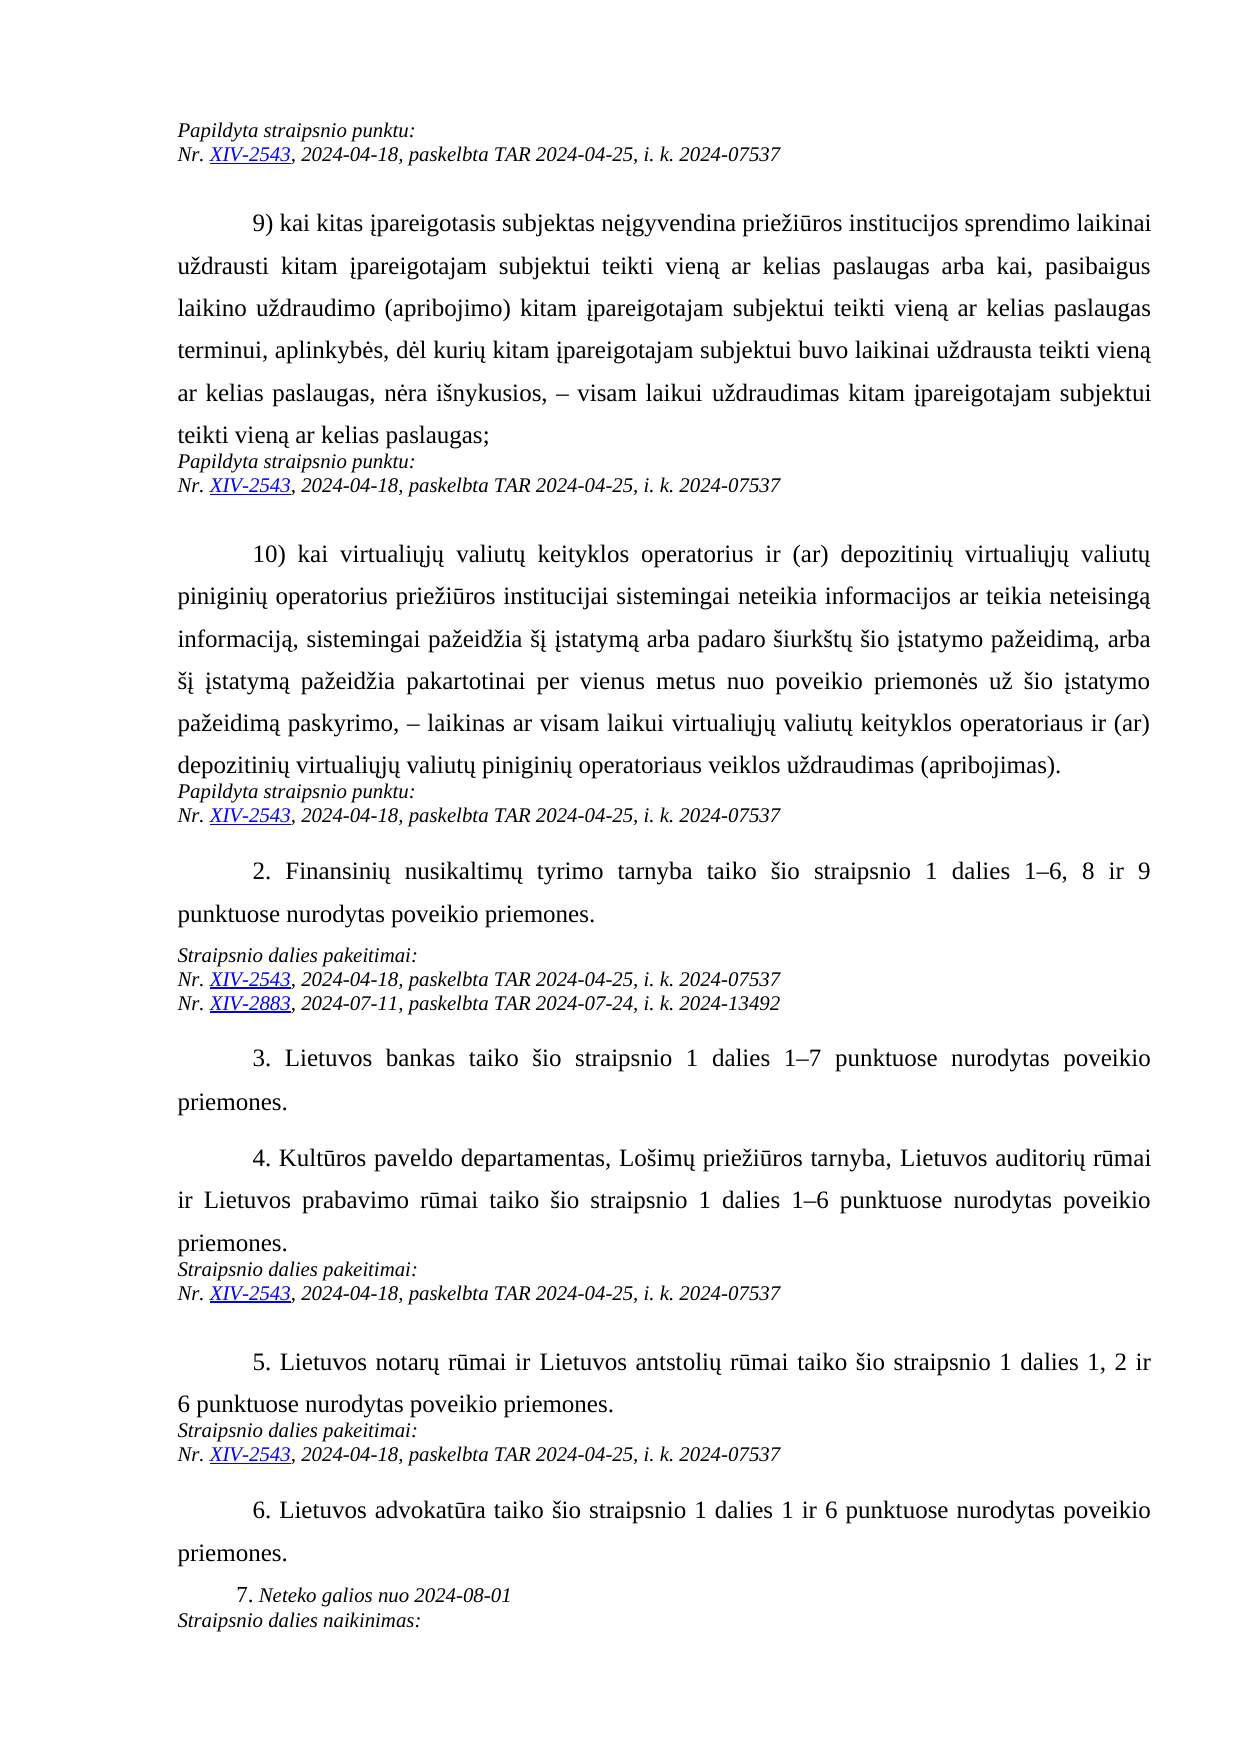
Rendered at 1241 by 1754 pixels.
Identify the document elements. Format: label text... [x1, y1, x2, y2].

text Straipsnio dalies pakeitimai: [177, 942, 1152, 967]
text 3. Lietuvos bankas taiko šio straipsnio 1 dalies 1–7 punktuose nurodytas poveikio priemones. [177, 1043, 1152, 1115]
text Papildyta straipsnio punktu: [177, 779, 1152, 803]
text 6. Lietuvos advokatūra taiko šio straipsnio 1 dalies 1 ir 6 punktuose nurodytas poveikio priemones. [177, 1495, 1152, 1567]
text Straipsnio dalies naikinimas: [177, 1607, 1152, 1632]
text Nr. XIV-2543, 2024-04-18, paskelbta TAR 2024-04-25, i. k. 2024-07537 [177, 967, 1152, 991]
text Nr. XIV-2543, 2024-04-18, paskelbta TAR 2024-04-25, i. k. 2024-07537 [177, 1281, 1152, 1305]
text Nr. XIV-2543, 2024-04-18, paskelbta TAR 2024-04-25, i. k. 2024-07537 [177, 142, 1152, 166]
text 7. Neteko galios nuo 2024-08-01 [177, 1581, 1152, 1607]
text Nr. XIV-2543, 2024-04-18, paskelbta TAR 2024-04-25, i. k. 2024-07537 [177, 473, 1152, 497]
text Straipsnio dalies pakeitimai: [177, 1257, 1152, 1281]
text 9) kai kitas įpareigotasis subjektas neįgyvendina priežiūros institucijos sprendimo laikinai uždrausti kitam įpareigotajam subjektui teikti vieną ar kelias paslaugas arba kai, pasibaigus laikino uždraudimo (apribojimo) kitam įpareigotajam subjektui teikti vieną ar kelias paslaugas terminui, aplinkybės, dėl kurių kitam įpareigotajam subjektui buvo laikinai uždrausta teikti vieną ar kelias paslaugas, nėra išnykusios, – visam laikui uždraudimas kitam įpareigotajam subjektui teikti vieną ar kelias paslaugas; [177, 195, 1152, 449]
text Nr. XIV-2543, 2024-04-18, paskelbta TAR 2024-04-25, i. k. 2024-07537 [177, 803, 1152, 827]
text Nr. XIV-2543, 2024-04-18, paskelbta TAR 2024-04-25, i. k. 2024-07537 [177, 1442, 1152, 1466]
text Papildyta straipsnio punktu: [177, 118, 1152, 142]
text Straipsnio dalies pakeitimai: [177, 1418, 1152, 1442]
text 5. Lietuvos notarų rūmai ir Lietuvos antstolių rūmai taiko šio straipsnio 1 dalies 1, 2 ir 6 punktuose nurodytas poveikio priemones. [177, 1333, 1152, 1418]
text 4. Kultūros paveldo departamentas, Lošimų priežiūros tarnyba, Lietuvos auditorių rūmai ir Lietuvos prabavimo rūmai taiko šio straipsnio 1 dalies 1–6 punktuose nurodytas poveikio priemones. [177, 1130, 1152, 1257]
text Papildyta straipsnio punktu: [177, 449, 1152, 473]
text Nr. XIV-2883, 2024-07-11, paskelbta TAR 2024-07-24, i. k. 2024-13492 [177, 991, 1152, 1015]
text 10) kai virtualiųjų valiutų keityklos operatorius ir (ar) depozitinių virtualiųjų valiutų piniginių operatorius priežiūros institucijai sistemingai neteikia informacijos ar teikia neteisingą informaciją, sistemingai pažeidžia šį įstatymą arba padaro šiurkštų šio įstatymo pažeidimą, arba šį įstatymą pažeidžia pakartotinai per vienus metus nuo poveikio priemonės už šio įstatymo pažeidimą paskyrimo, – laikinas ar visam laikui virtualiųjų valiutų keityklos operatoriaus ir (ar) depozitinių virtualiųjų valiutų piniginių operatoriaus veiklos uždraudimas (apribojimas). [177, 526, 1152, 779]
text 2. Finansinių nusikaltimų tyrimo tarnyba taiko šio straipsnio 1 dalies 1–6, 8 ir 9 punktuose nurodytas poveikio priemones. [177, 856, 1152, 928]
